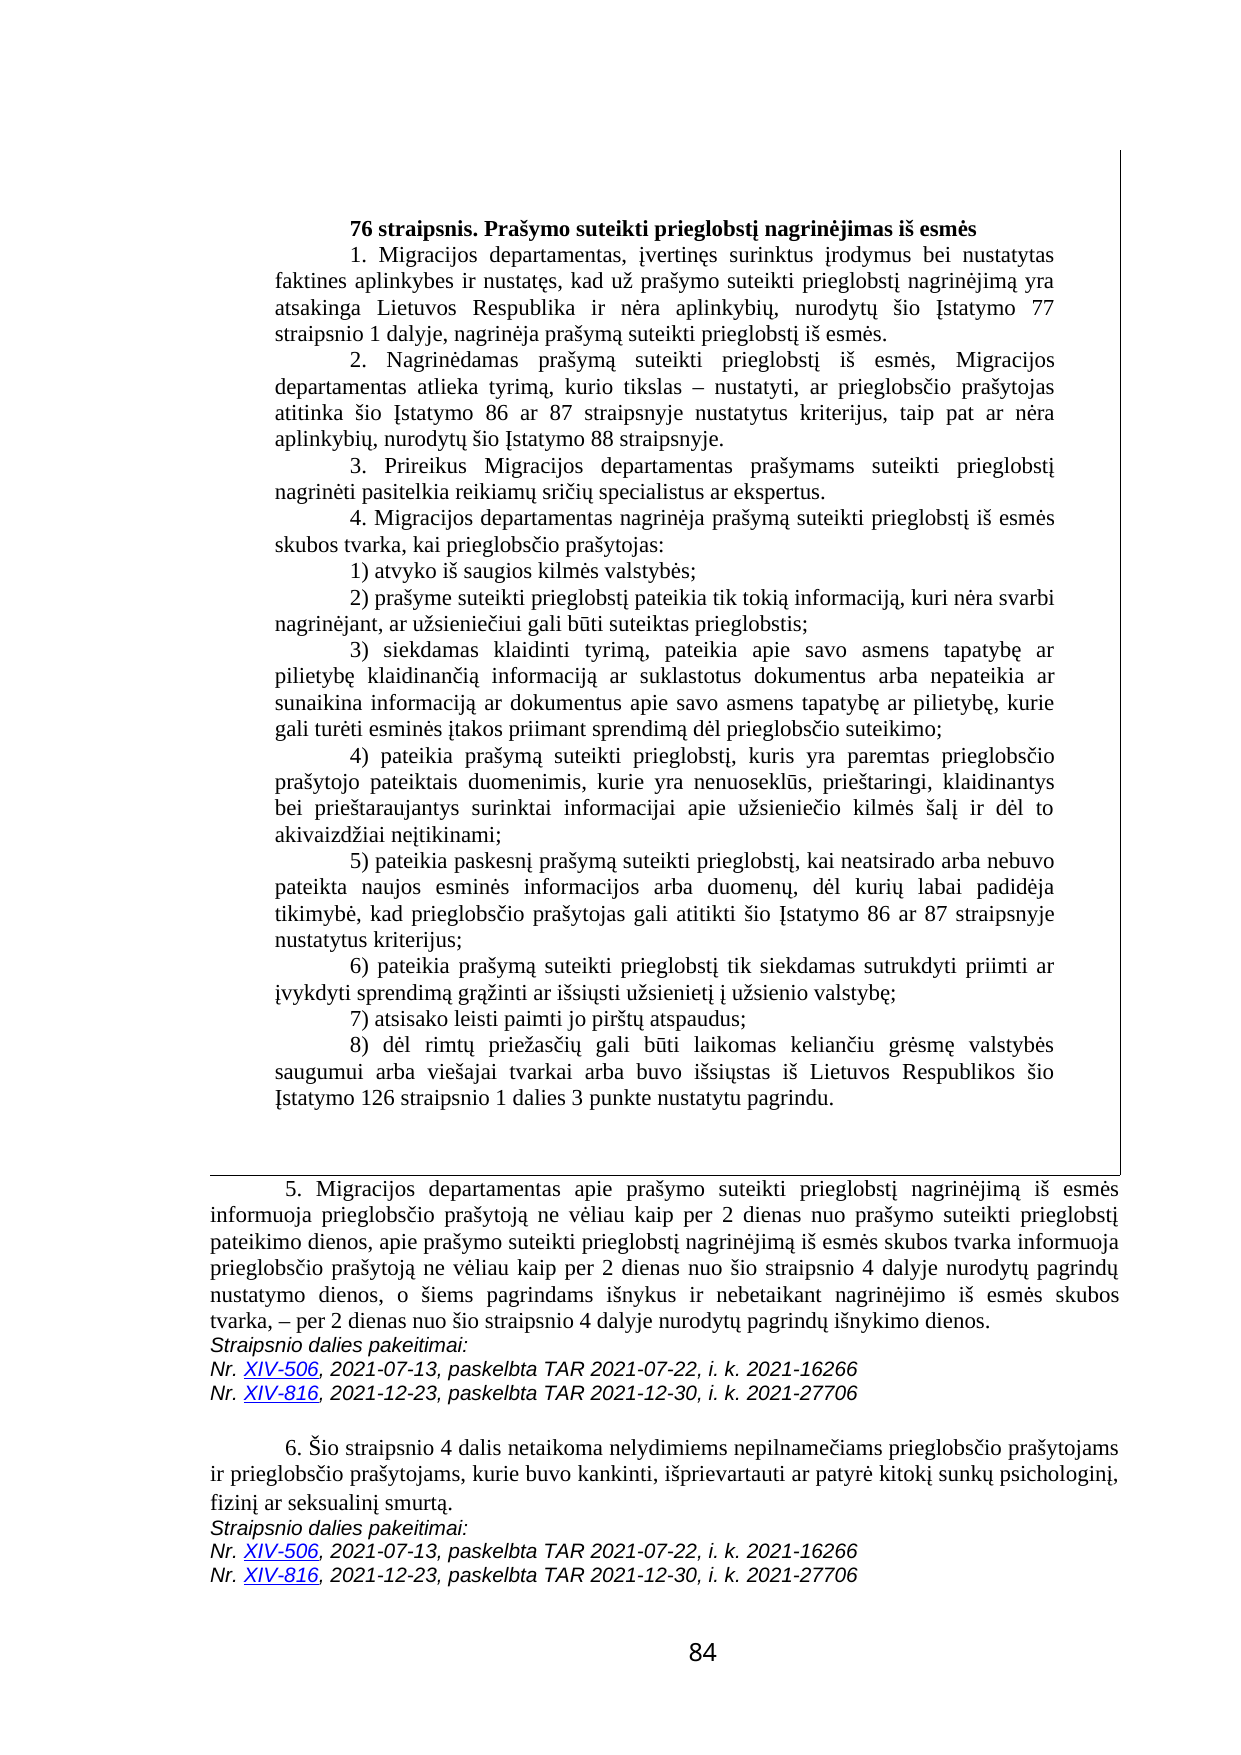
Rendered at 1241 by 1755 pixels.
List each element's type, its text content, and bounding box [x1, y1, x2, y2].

text Nr. XIV-816, 2021-12-23, paskelbta TAR 2021-12-30, i. k. 2021-27706 [210, 1381, 1120, 1405]
text Nr. XIV-506, 2021-07-13, paskelbta TAR 2021-07-22, i. k. 2021-16266 [210, 1357, 1120, 1381]
text 1) atvyko iš saugios kilmės valstybės; [210, 557, 1120, 583]
text 2. Nagrinėdamas prašymą suteikti prieglobstį iš esmės, Migracijos departamentas atlieka tyrimą, kurio tikslas – nustatyti, ar prieglobsčio prašytojas atitinka šio Įstatymo 86 ar 87 straipsnyje nustatytus kriterijus, taip pat ar nėra aplinkybių, nurodytų šio Įstatymo 88 straipsnyje. [210, 346, 1120, 452]
text 6. Šio straipsnio 4 dalis netaikoma nelydimiems nepilnamečiams prieglobsčio prašytojams ir prieglobsčio prašytojams, kurie buvo kankinti, išprievartauti ar patyrė kitokį sunkų psichologinį, fizinį ar seksualinį smurtą. [210, 1434, 1120, 1515]
text Straipsnio dalies pakeitimai: [210, 1515, 1120, 1539]
text Nr. XIV-506, 2021-07-13, paskelbta TAR 2021-07-22, i. k. 2021-16266 [210, 1539, 1120, 1563]
text 2) prašyme suteikti prieglobstį pateikia tik tokią informaciją, kuri nėra svarbi nagrinėjant, ar užsieniečiui gali būti suteiktas prieglobstis; [210, 583, 1120, 636]
text 8) dėl rimtų priežasčių gali būti laikomas keliančiu grėsmę valstybės saugumui arba viešajai tvarkai arba buvo išsiųstas iš Lietuvos Respublikos šio Įstatymo 126 straipsnio 1 dalies 3 punkte nustatytu pagrindu. [210, 1032, 1120, 1175]
text 7) atsisako leisti paimti jo pirštų atspaudus; [210, 1005, 1120, 1032]
text 5) pateikia paskesnį prašymą suteikti prieglobstį, kai neatsirado arba nebuvo pateikta naujos esminės informacijos arba duomenų, dėl kurių labai padidėja tikimybė, kad prieglobsčio prašytojas gali atitikti šio Įstatymo 86 ar 87 straipsnyje nustatytus kriterijus; [210, 847, 1120, 952]
text 5. Migracijos departamentas apie prašymo suteikti prieglobstį nagrinėjimą iš esmės informuoja prieglobsčio prašytoją ne vėliau kaip per 2 dienas nuo prašymo suteikti prieglobstį pateikimo dienos, apie prašymo suteikti prieglobstį nagrinėjimą iš esmės skubos tvarka informuoja prieglobsčio prašytoją ne vėliau kaip per 2 dienas nuo šio straipsnio 4 dalyje nurodytų pagrindų nustatymo dienos, o šiems pagrindams išnykus ir nebetaikant nagrinėjimo iš esmės skubos tvarka, – per 2 dienas nuo šio straipsnio 4 dalyje nurodytų pagrindų išnykimo dienos. [210, 1175, 1120, 1333]
text 76 straipsnis. Prašymo suteikti prieglobstį nagrinėjimas iš esmės [210, 150, 1120, 241]
text Nr. XIV-816, 2021-12-23, paskelbta TAR 2021-12-30, i. k. 2021-27706 [210, 1563, 1120, 1587]
text Straipsnio dalies pakeitimai: [210, 1333, 1120, 1357]
text 4) pateikia prašymą suteikti prieglobstį, kuris yra paremtas prieglobsčio prašytojo pateiktais duomenimis, kurie yra nenuoseklūs, prieštaringi, klaidinantys bei prieštaraujantys surinktai informacijai apie užsieniečio kilmės šalį ir dėl to akivaizdžiai neįtikinami; [210, 742, 1120, 847]
text 6) pateikia prašymą suteikti prieglobstį tik siekdamas sutrukdyti priimti ar įvykdyti sprendimą grąžinti ar išsiųsti užsienietį į užsienio valstybę; [210, 952, 1120, 1005]
text 3. Prireikus Migracijos departamentas prašymams suteikti prieglobstį nagrinėti pasitelkia reikiamų sričių specialistus ar ekspertus. [210, 452, 1120, 504]
text 3) siekdamas klaidinti tyrimą, pateikia apie savo asmens tapatybę ar pilietybę klaidinančią informaciją ar suklastotus dokumentus arba nepateikia ar sunaikina informaciją ar dokumentus apie savo asmens tapatybę ar pilietybę, kurie gali turėti esminės įtakos priimant sprendimą dėl prieglobsčio suteikimo; [210, 636, 1120, 742]
text 4. Migracijos departamentas nagrinėja prašymą suteikti prieglobstį iš esmės skubos tvarka, kai prieglobsčio prašytojas: [210, 504, 1120, 557]
text 1. Migracijos departamentas, įvertinęs surinktus įrodymus bei nustatytas faktines aplinkybes ir nustatęs, kad už prašymo suteikti prieglobstį nagrinėjimą yra atsakinga Lietuvos Respublika ir nėra aplinkybių, nurodytų šio Įstatymo 77 straipsnio 1 dalyje, nagrinėja prašymą suteikti prieglobstį iš esmės. [210, 241, 1120, 346]
